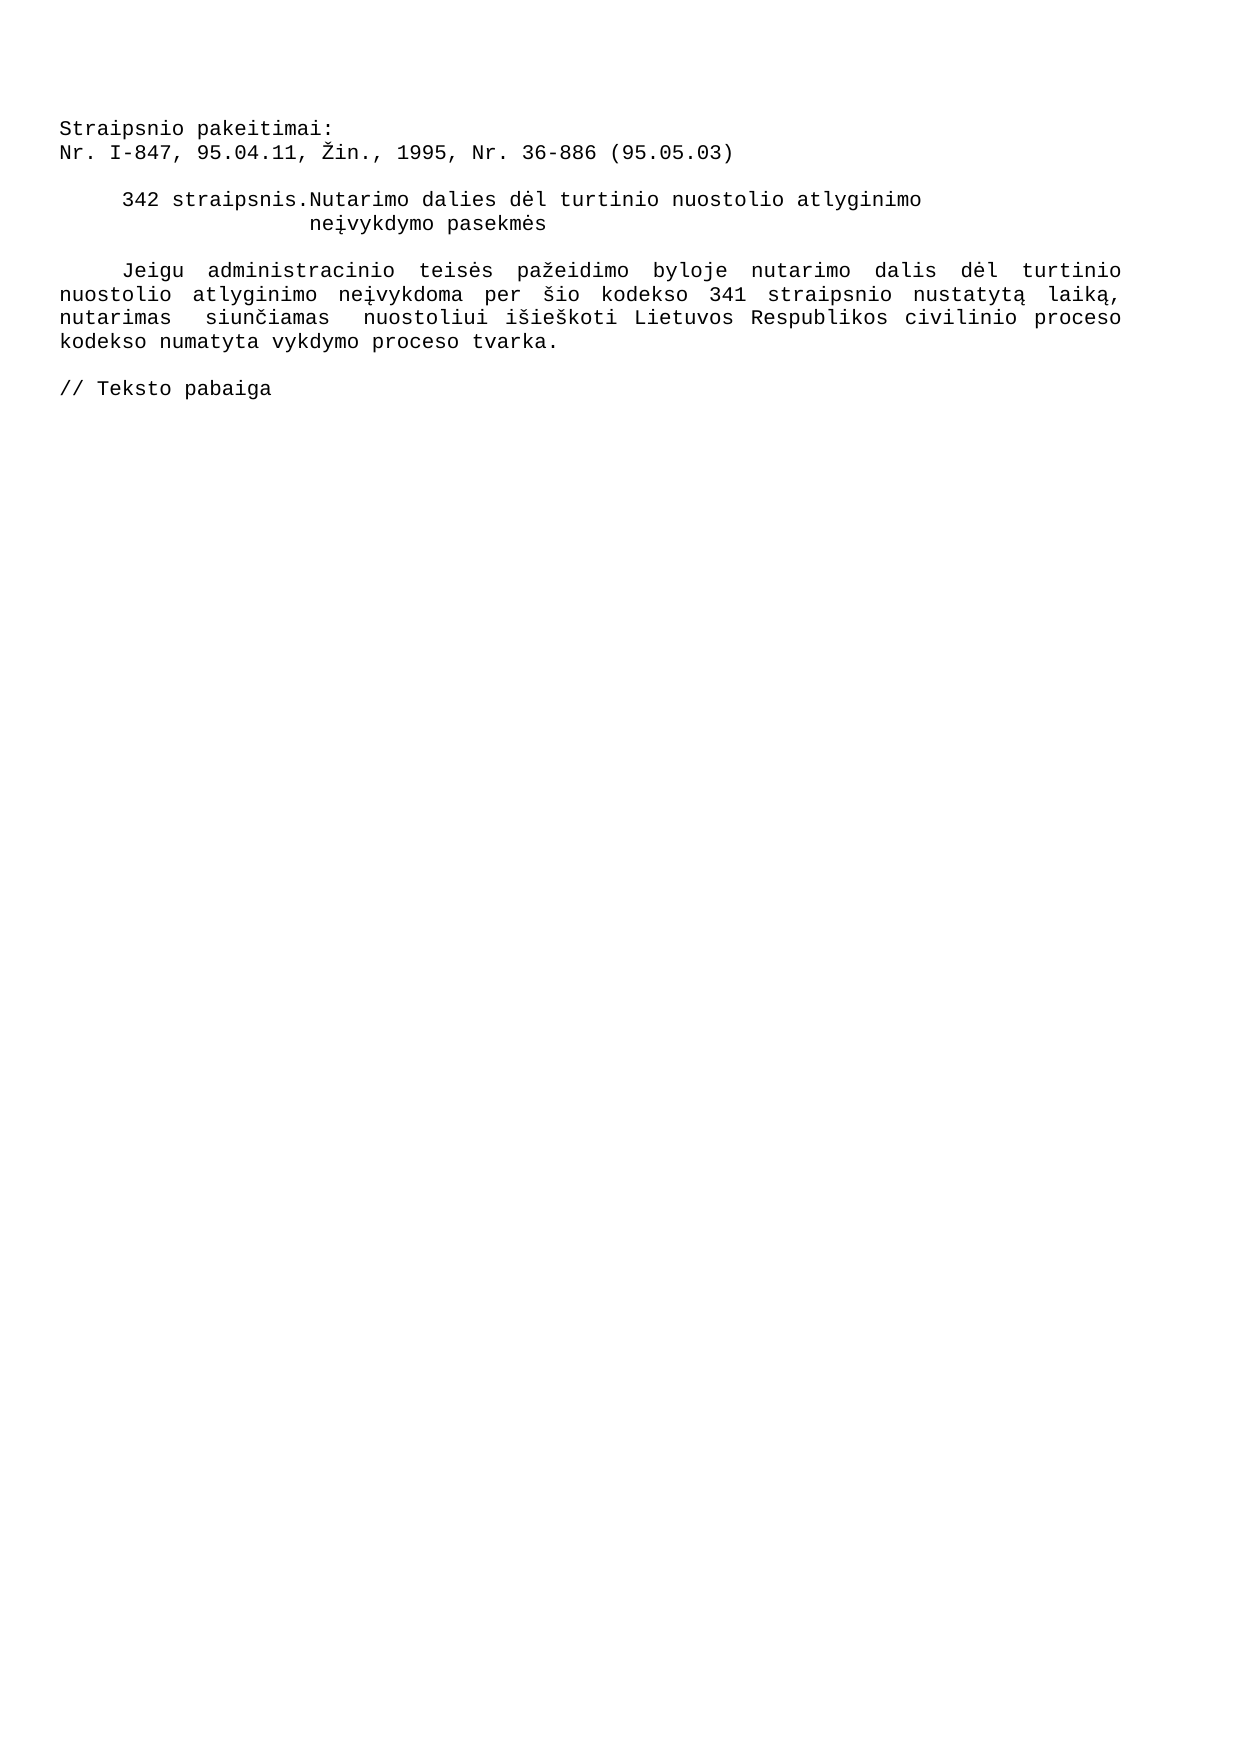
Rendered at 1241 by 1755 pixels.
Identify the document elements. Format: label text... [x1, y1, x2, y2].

text 342 straipsnis.Nutarimo dalies dėl turtinio nuostolio atlyginimo [59, 189, 1122, 213]
text Straipsnio pakeitimai: [59, 118, 1122, 142]
text // Teksto pabaiga [59, 378, 1122, 402]
text Nr. I-847, 95.04.11, Žin., 1995, Nr. 36-886 (95.05.03) [59, 142, 1122, 165]
text Jeigu administracinio teisės pažeidimo byloje nutarimo dalis dėl turtinio nuostolio atlyginimo neįvykdoma per šio kodekso 341 straipsnio nustatytą laiką, nutarimas siunčiamas nuostoliui išieškoti Lietuvos Respublikos civilinio proceso kodekso numatyta vykdymo proceso tvarka. [59, 260, 1122, 354]
text neįvykdymo pasekmės [59, 213, 1122, 236]
